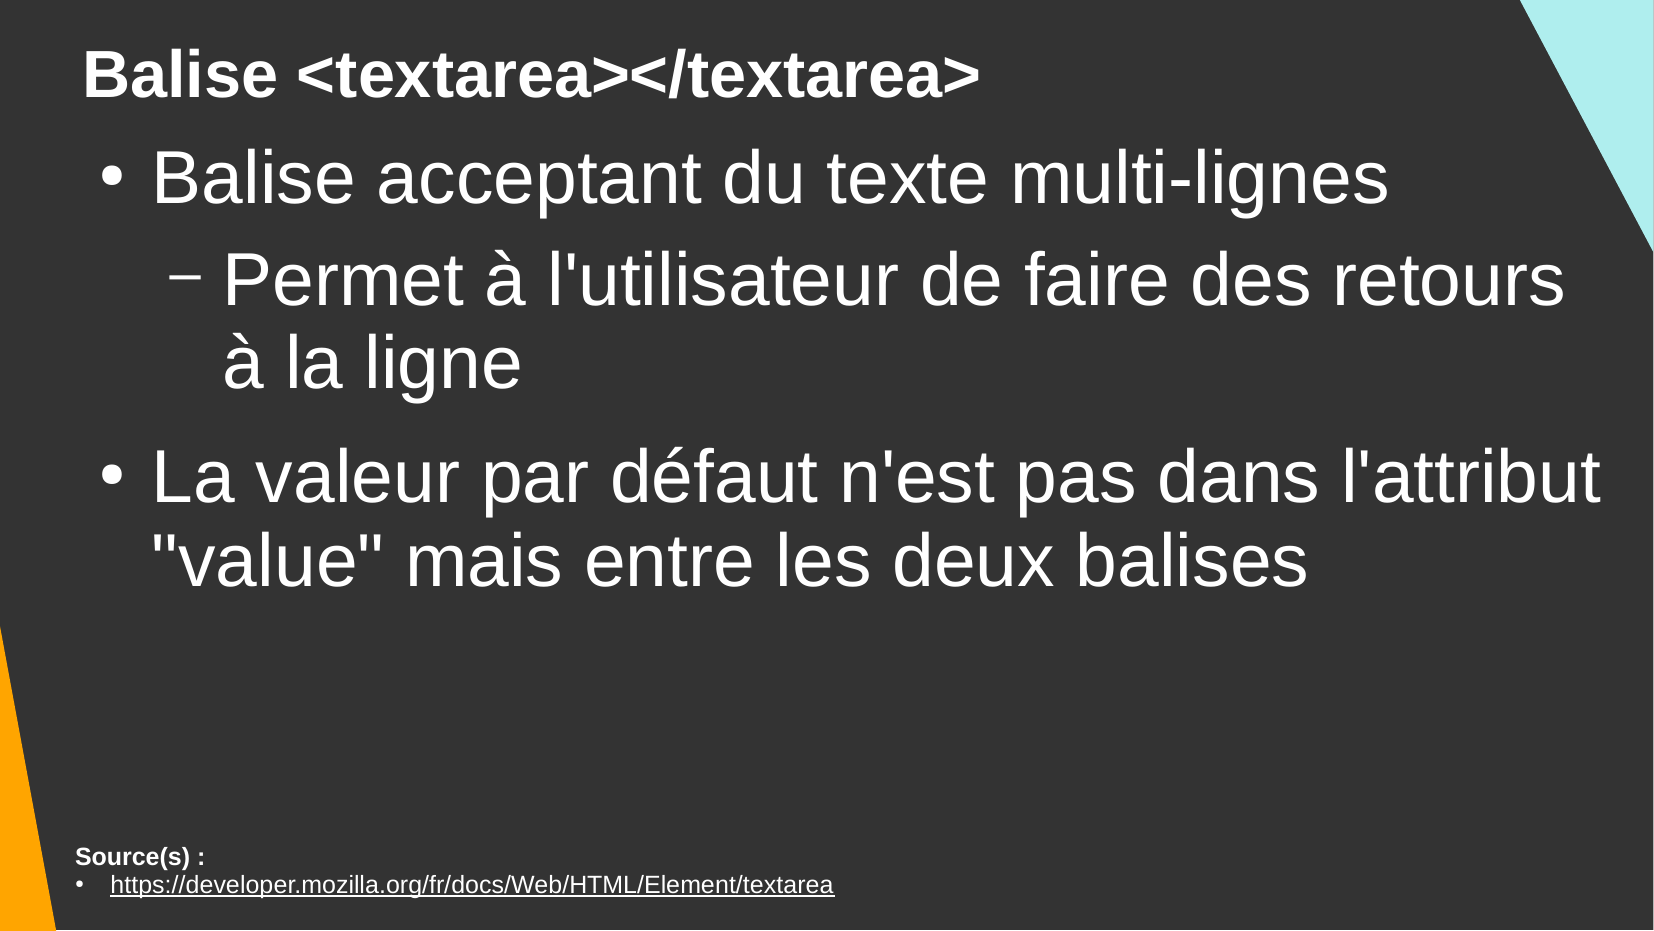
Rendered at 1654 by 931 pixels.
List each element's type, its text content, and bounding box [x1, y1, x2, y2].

title Balise <textarea></textarea> [82, 37, 1571, 114]
text_box [1519, 0, 1654, 254]
text_box [0, 626, 57, 931]
list Balise acceptant du texte multi-lignes Permet à l'utilisateur de faire des retours à la ligne La valeur par défaut n'est pas dans l'attribut "value" mais entre les deux balises [80, 135, 1605, 798]
text_box Source(s) : https://developer.mozilla.org/fr/docs/Web/HTML/Element/textarea [60, 835, 1546, 907]
